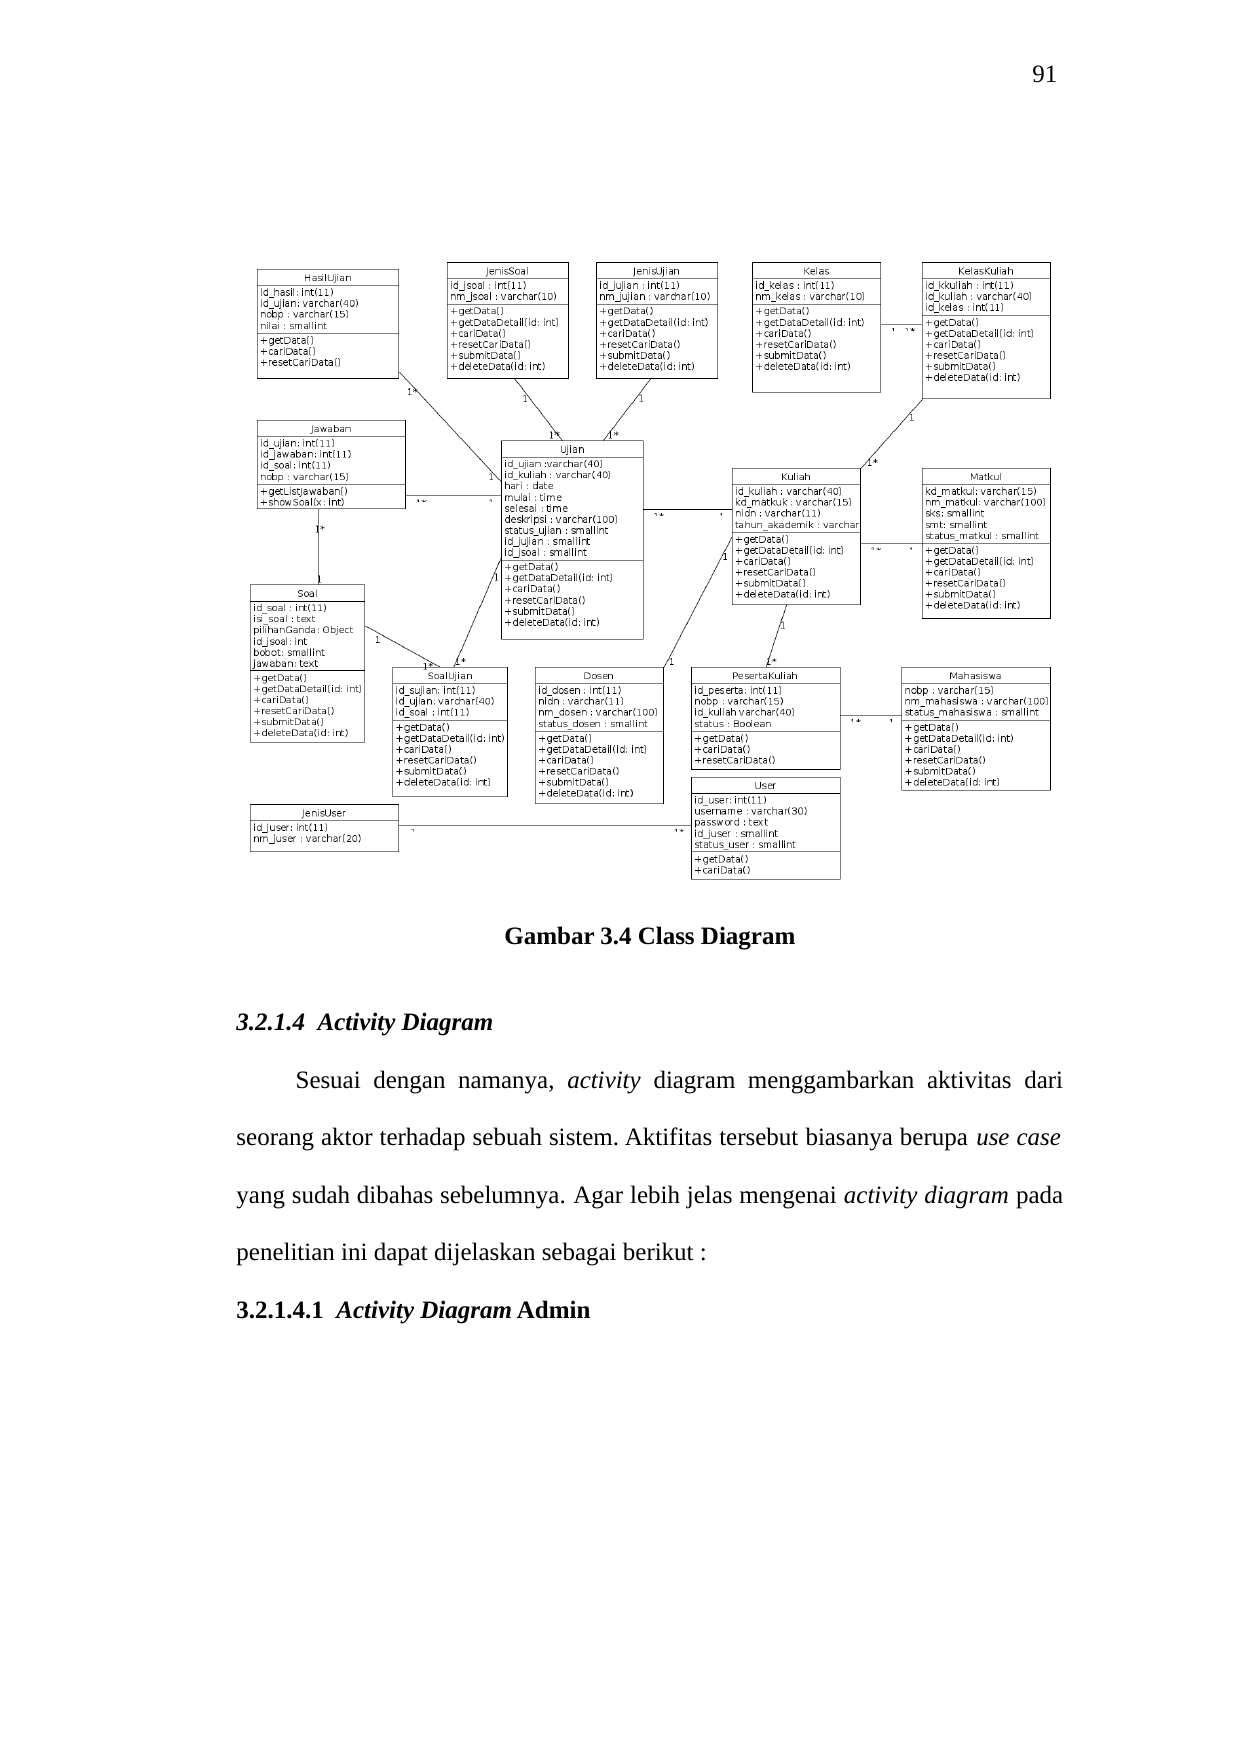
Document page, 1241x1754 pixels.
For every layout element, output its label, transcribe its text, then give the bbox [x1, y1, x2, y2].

subtitle Activity Diagram [236, 1007, 1063, 1036]
text Sesuai dengan namanya, activity diagram menggambarkan aktivitas dari seorang aktor terhadap sebuah sistem. Aktifitas tersebut biasanya berupa use case yang sudah dibahas sebelumnya. Agar lebih jelas mengenai activity diagram pada penelitian ini dapat dijelaskan sebagai berikut : [236, 1065, 1063, 1266]
subtitle Activity Diagram Admin [236, 1295, 1063, 1324]
picture [236, 248, 1064, 893]
text Gambar 3.4 Class Diagram [236, 893, 1063, 950]
